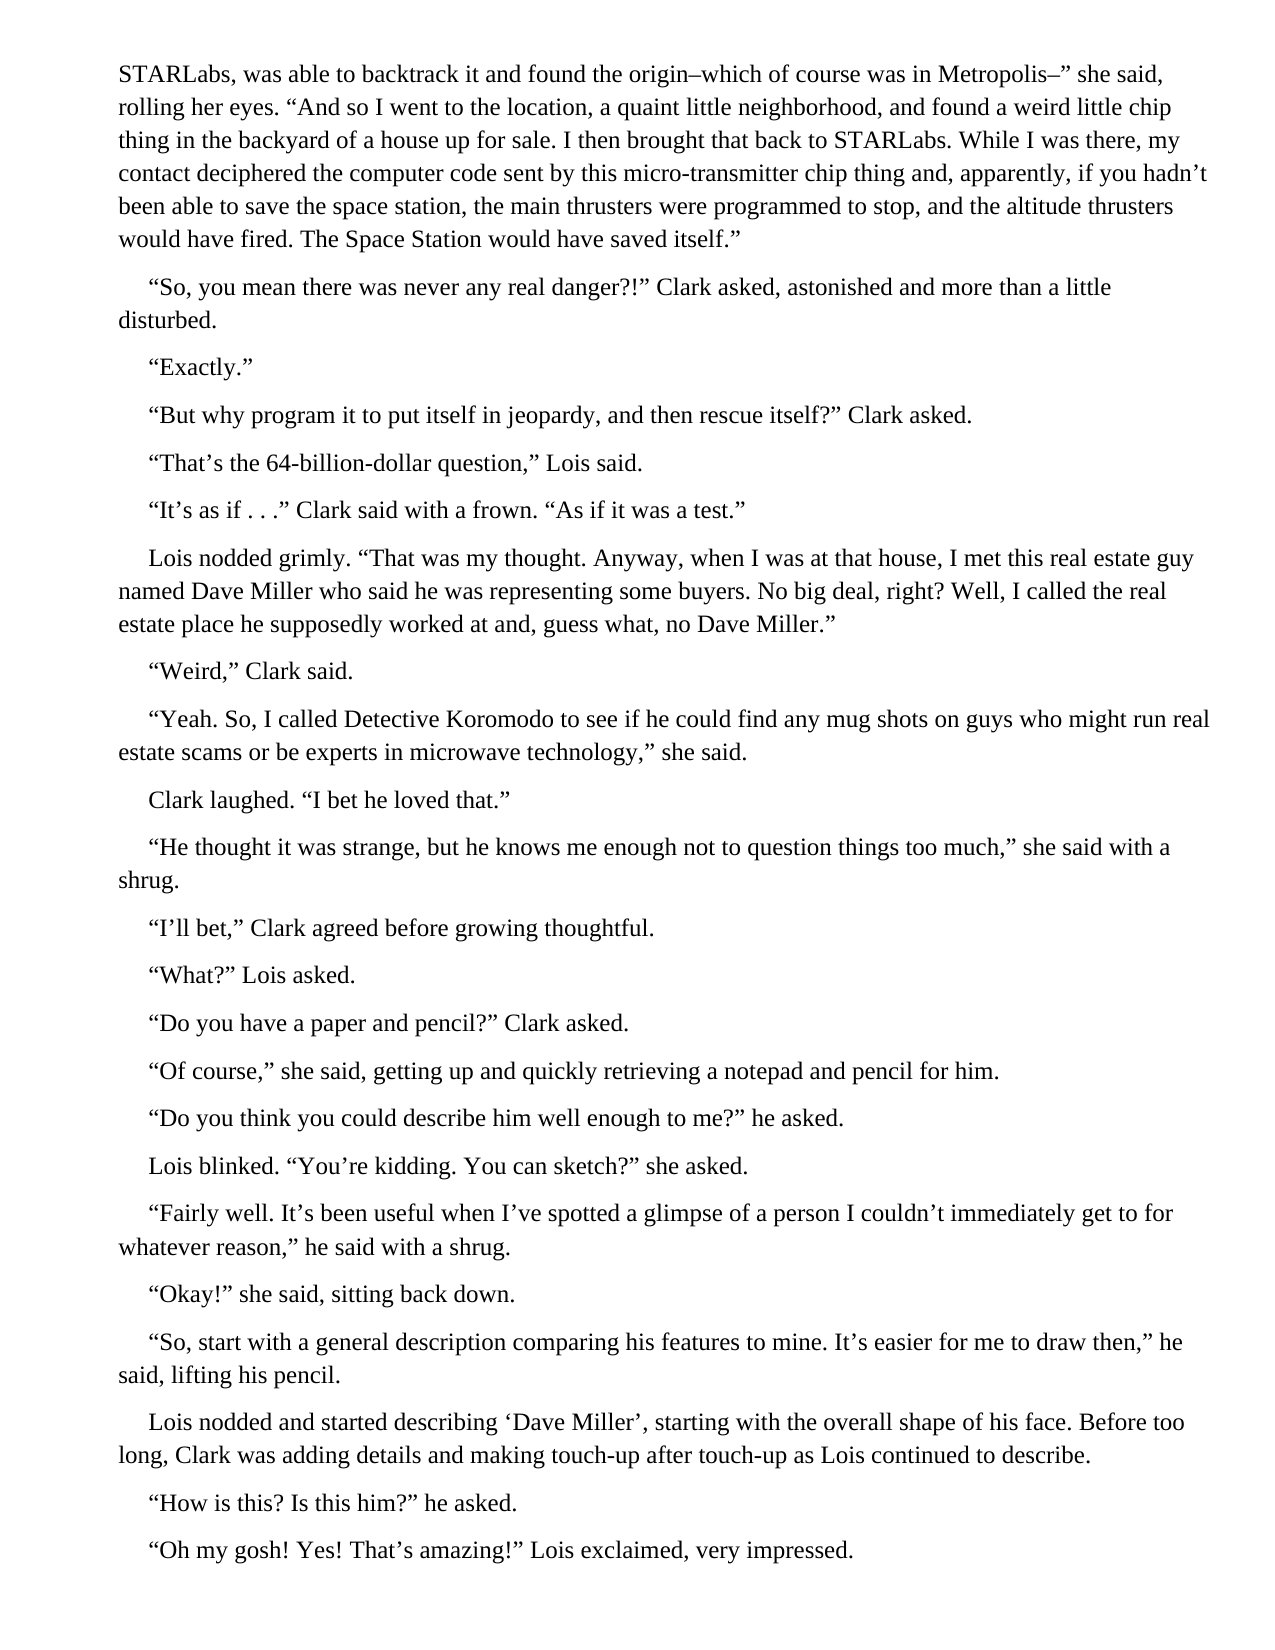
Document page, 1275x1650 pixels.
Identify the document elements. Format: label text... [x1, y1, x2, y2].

text “How is this? Is this him?” he asked. [118, 1488, 1216, 1517]
text “Exactly.” [118, 352, 1216, 381]
text “Oh my gosh! Yes! That’s amazing!” Lois exclaimed, very impressed. [118, 1536, 1216, 1564]
text “But why program it to put itself in jeopardy, and then rescue itself?” Clark asked. [118, 400, 1216, 429]
text “It’s as if . . .” Clark said with a frown. “As if it was a test.” [118, 495, 1216, 524]
text Lois nodded grimly. “That was my thought. Anyway, when I was at that house, I met this real estate guy named Dave Miller who said he was representing some buyers. No big deal, right? Well, I called the real estate place he supposedly worked at and, guess what, no Dave Miller.” [118, 543, 1216, 638]
text Lois blinked. “You’re kidding. You can sketch?” she asked. [118, 1151, 1216, 1180]
text Clark laughed. “I bet he loved that.” [118, 785, 1216, 813]
text “Do you think you could describe him well enough to me?” he asked. [118, 1103, 1216, 1132]
text “So, you mean there was never any real danger?!” Clark asked, astonished and more than a little disturbed. [118, 272, 1216, 333]
text “Do you have a paper and pencil?” Clark asked. [118, 1008, 1216, 1037]
text “He thought it was strange, but he knows me enough not to question things too much,” she said with a shrug. [118, 832, 1216, 894]
text “Okay!” she said, sitting back down. [118, 1279, 1216, 1308]
text STARLabs, was able to backtrack it and found the origin–which of course was in Metropolis–” she said, rolling her eyes. “And so I went to the location, a quaint little neighborhood, and found a weird little chip thing in the backyard of a house up for sale. I then brought that back to STARLabs. While I was there, my contact deciphered the computer code sent by this micro-transmitter chip thing and, apparently, if you hadn’t been able to save the space station, the main thrusters were programmed to stop, and the altitude thrusters would have fired. The Space Station would have saved itself.” [118, 59, 1216, 253]
text “Weird,” Clark said. [118, 656, 1216, 685]
text “So, start with a general description comparing his features to mine. It’s easier for me to draw then,” he said, lifting his pencil. [118, 1327, 1216, 1388]
text “That’s the 64-billion-dollar question,” Lois said. [118, 448, 1216, 476]
text “Yeah. So, I called Detective Koromodo to see if he could find any mug shots on guys who might run real estate scams or be experts in microwave technology,” she said. [118, 704, 1216, 766]
text “Fairly well. It’s been useful when I’ve spotted a glimpse of a person I couldn’t immediately get to for whatever reason,” he said with a shrug. [118, 1198, 1216, 1260]
text Lois nodded and started describing ‘Dave Miller’, starting with the overall shape of his face. Before too long, Clark was adding details and making touch-up after touch-up as Lois continued to describe. [118, 1407, 1216, 1469]
text “Of course,” she said, getting up and quickly retrieving a notepad and pencil for him. [118, 1056, 1216, 1084]
text “I’ll bet,” Clark agreed before growing thoughtful. [118, 913, 1216, 942]
text “What?” Lois asked. [118, 961, 1216, 989]
